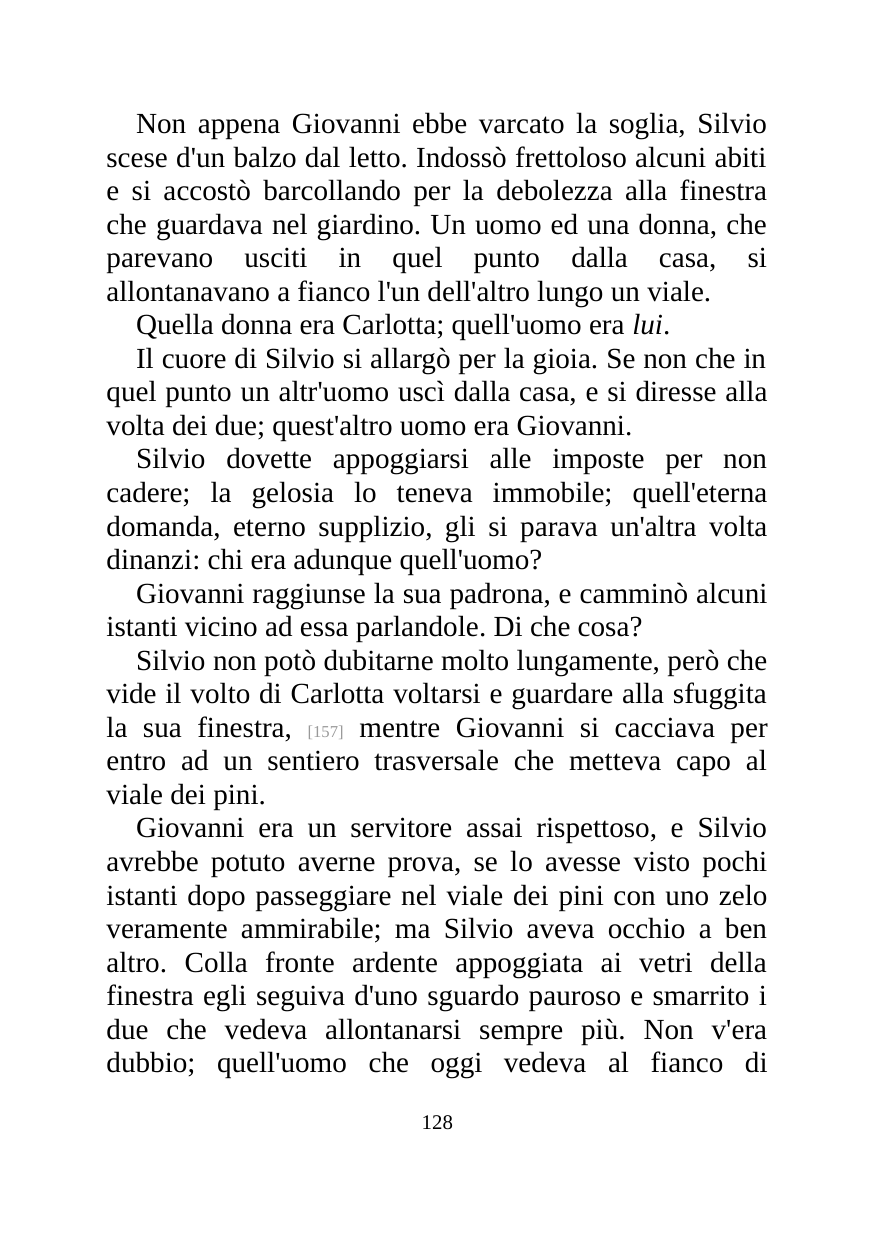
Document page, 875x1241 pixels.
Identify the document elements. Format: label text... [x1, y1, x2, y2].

text Silvio non potò dubitarne molto lungamente, però che vide il volto di Carlotta voltarsi e guardare alla sfuggita la sua finestra, [157] mentre Giovanni si cacciava per entro ad un sentiero trasversale che metteva capo al viale dei pini. [106, 643, 768, 811]
text Silvio dovette appoggiarsi alle imposte per non cadere; la gelosia lo teneva immobile; quell'eterna domanda, eterno supplizio, gli si parava un'altra volta dinanzi: chi era adunque quell'uomo? [106, 442, 768, 576]
text Giovanni raggiunse la sua padrona, e camminò alcuni istanti vicino ad essa parlandole. Di che cosa? [106, 576, 768, 643]
text Quella donna era Carlotta; quell'uomo era lui. [106, 307, 768, 341]
text Giovanni era un servitore assai rispettoso, e Silvio avrebbe potuto averne prova, se lo avesse visto pochi istanti dopo passeggiare nel viale dei pini con uno zelo veramente ammirabile; ma Silvio aveva occhio a ben altro. Colla fronte ardente appoggiata ai vetri della finestra egli seguiva d'uno sguardo pauroso e smarrito i due che vedeva allontanarsi sempre più. Non v'era dubbio; quell'uomo che oggi vedeva al fianco di [106, 811, 768, 1079]
text Non appena Giovanni ebbe varcato la soglia, Silvio scese d'un balzo dal letto. Indossò frettoloso alcuni abiti e si accostò barcollando per la debolezza alla finestra che guardava nel giardino. Un uomo ed una donna, che parevano usciti in quel punto dalla casa, si allontanavano a fianco l'un dell'altro lungo un viale. [106, 106, 768, 307]
text Il cuore di Silvio si allargò per la gioia. Se non che in quel punto un altr'uomo uscì dalla casa, e si diresse alla volta dei due; quest'altro uomo era Giovanni. [106, 341, 768, 442]
